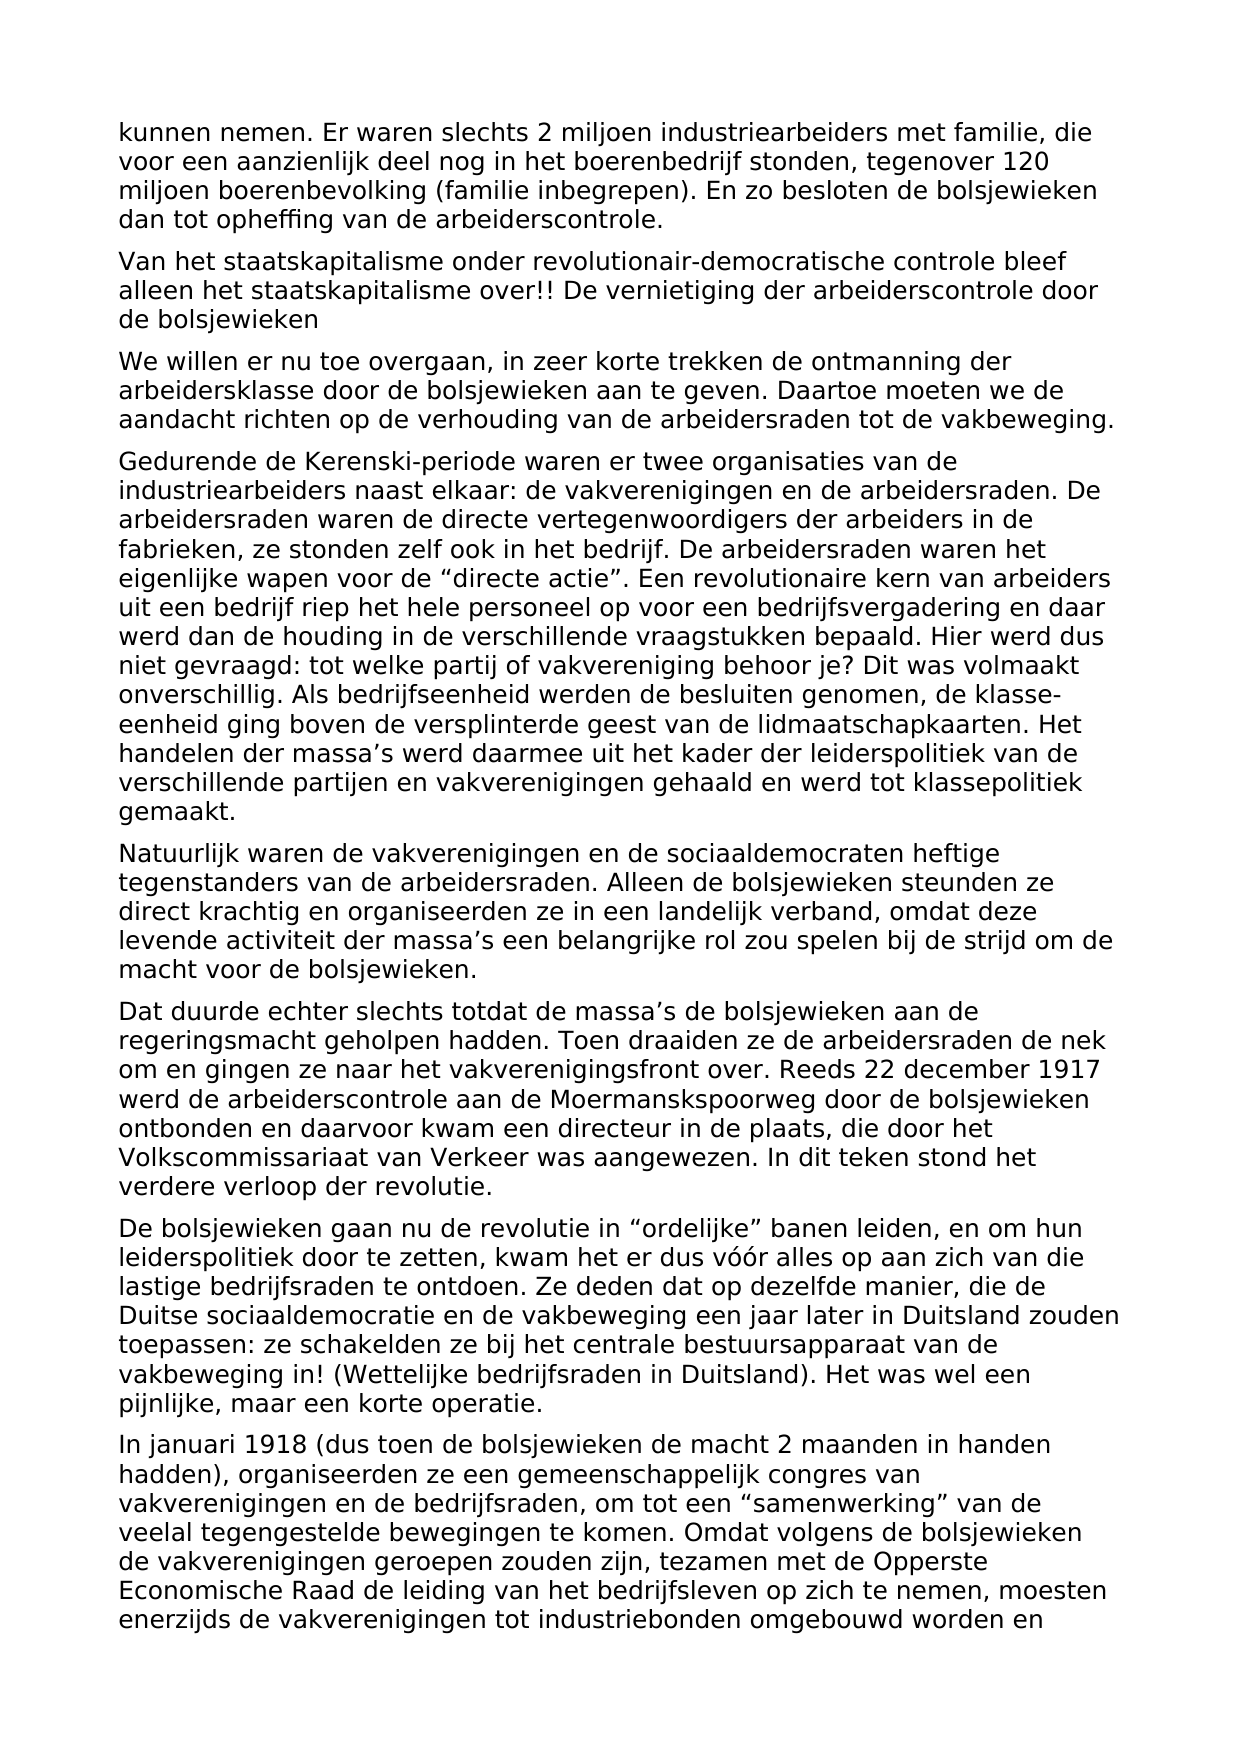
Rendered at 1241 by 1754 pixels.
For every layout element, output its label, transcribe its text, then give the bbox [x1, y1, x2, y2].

text Gedurende de Kerenski-periode waren er twee organisaties van de industriearbeiders naast elkaar: de vakverenigingen en de arbeidersraden. De arbeidersraden waren de directe vertegenwoordigers der arbeiders in de fabrieken, ze stonden zelf ook in het bedrijf. De arbeidersraden waren het eigenlijke wapen voor de “directe actie”. Een revolutionaire kern van arbeiders uit een bedrijf riep het hele personeel op voor een bedrijfsvergadering en daar werd dan de houding in de verschillende vraagstukken bepaald. Hier werd dus niet gevraagd: tot welke partij of vakvereniging behoor je? Dit was volmaakt onverschillig. Als bedrijfseenheid werden de besluiten genomen, de klasse-eenheid ging boven de versplinterde geest van de lidmaatschapkaarten. Het handelen der massa’s werd daarmee uit het kader der leiderspolitiek van de verschillende partijen en vakverenigingen gehaald en werd tot klassepolitiek gemaakt. [118, 447, 1122, 826]
text Natuurlijk waren de vakverenigingen en de sociaaldemocraten heftige tegenstanders van de arbeidersraden. Alleen de bolsjewieken steunden ze direct krachtig en organiseerden ze in een landelijk verband, omdat deze levende activiteit der massa’s een belangrijke rol zou spelen bij de strijd om de macht voor de bolsjewieken. [118, 839, 1122, 985]
text De bolsjewieken gaan nu de revolutie in “ordelijke” banen leiden, en om hun leiderspolitiek door te zetten, kwam het er dus vóór alles op aan zich van die lastige bedrijfsraden te ontdoen. Ze deden dat op dezelfde manier, die de Duitse sociaaldemocratie en de vakbeweging een jaar later in Duitsland zouden toepassen: ze schakelden ze bij het centrale bestuursapparaat van de vakbeweging in! (Wettelijke bedrijfsraden in Duitsland). Het was wel een pijnlijke, maar een korte operatie. [118, 1214, 1122, 1418]
text Van het staatskapitalisme onder revolutionair-democratische controle bleef alleen het staatskapitalisme over!! De vernietiging der arbeiderscontrole door de bolsjewieken [118, 247, 1122, 335]
text We willen er nu toe overgaan, in zeer korte trekken de ontmanning der arbeidersklasse door de bolsjewieken aan te geven. Daartoe moeten we de aandacht richten op de verhouding van de arbeidersraden tot de vakbeweging. [118, 347, 1122, 435]
text Dat duurde echter slechts totdat de massa’s de bolsjewieken aan de regeringsmacht geholpen hadden. Toen draaiden ze de arbeidersraden de nek om en gingen ze naar het vakverenigingsfront over. Reeds 22 december 1917 werd de arbeiderscontrole aan de Moermanskspoorweg door de bolsjewieken ontbonden en daarvoor kwam een directeur in de plaats, die door het Volkscommissariaat van Verkeer was aangewezen. In dit teken stond het verdere verloop der revolutie. [118, 997, 1122, 1201]
text kunnen nemen. Er waren slechts 2 miljoen industriearbeiders met familie, die voor een aanzienlijk deel nog in het boerenbedrijf stonden, tegenover 120 miljoen boerenbevolking (familie inbegrepen). En zo besloten de bolsjewieken dan tot opheffing van de arbeiderscontrole. [118, 118, 1122, 235]
text In januari 1918 (dus toen de bolsjewieken de macht 2 maanden in handen hadden), organiseerden ze een gemeenschappelijk congres van vakverenigingen en de bedrijfsraden, om tot een “samenwerking” van de veelal tegengestelde bewegingen te komen. Omdat volgens de bolsjewieken de vakverenigingen geroepen zouden zijn, tezamen met de Opperste Economische Raad de leiding van het bedrijfsleven op zich te nemen, moesten enerzijds de vakverenigingen tot industriebonden omgebouwd worden en [118, 1431, 1122, 1635]
